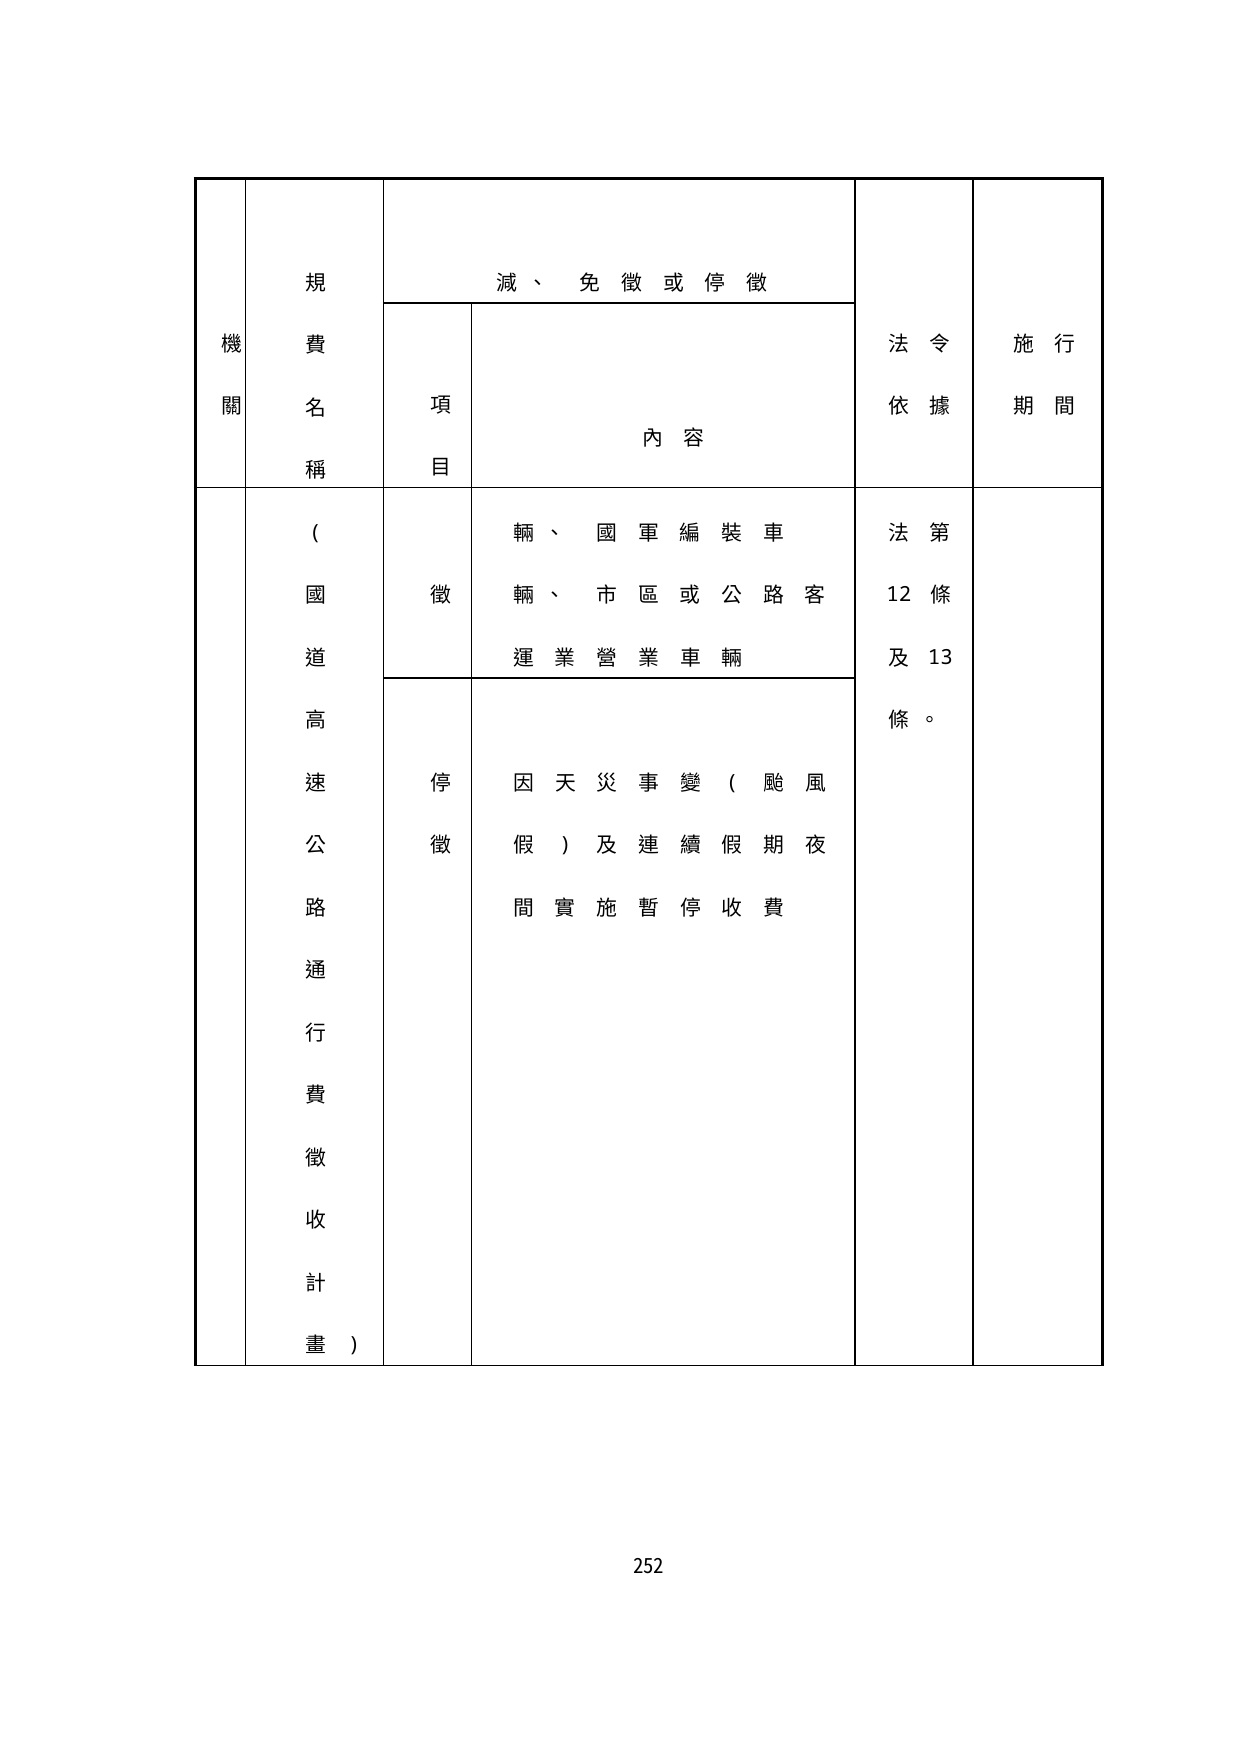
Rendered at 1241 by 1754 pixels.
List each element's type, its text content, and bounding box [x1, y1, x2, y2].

table_header 減、免徵或停徵 [384, 180, 854, 302]
table_cell 項目 [384, 304, 471, 487]
table_header 規費名稱 [246, 180, 383, 487]
table_cell 停徵 [384, 679, 471, 1365]
table_cell 內容 [472, 304, 854, 487]
table_header 施行期間 [974, 180, 1101, 487]
table_cell 法第12條及13條。 [856, 488, 972, 1365]
table_header 機關 [197, 180, 245, 487]
table_header 法令依據 [856, 180, 972, 487]
table_cell [974, 488, 1101, 1365]
table_cell 輛、國軍編裝車輛、市區或公路客運業營業車輛 [472, 488, 854, 677]
table_cell (國道高速公路通行費徵收計畫) [246, 488, 383, 1365]
table_cell 徵 [384, 488, 471, 677]
table_cell 因天災事變(颱風假)及連續假期夜間實施暫停收費 [472, 679, 854, 1365]
table_cell [197, 488, 245, 1365]
